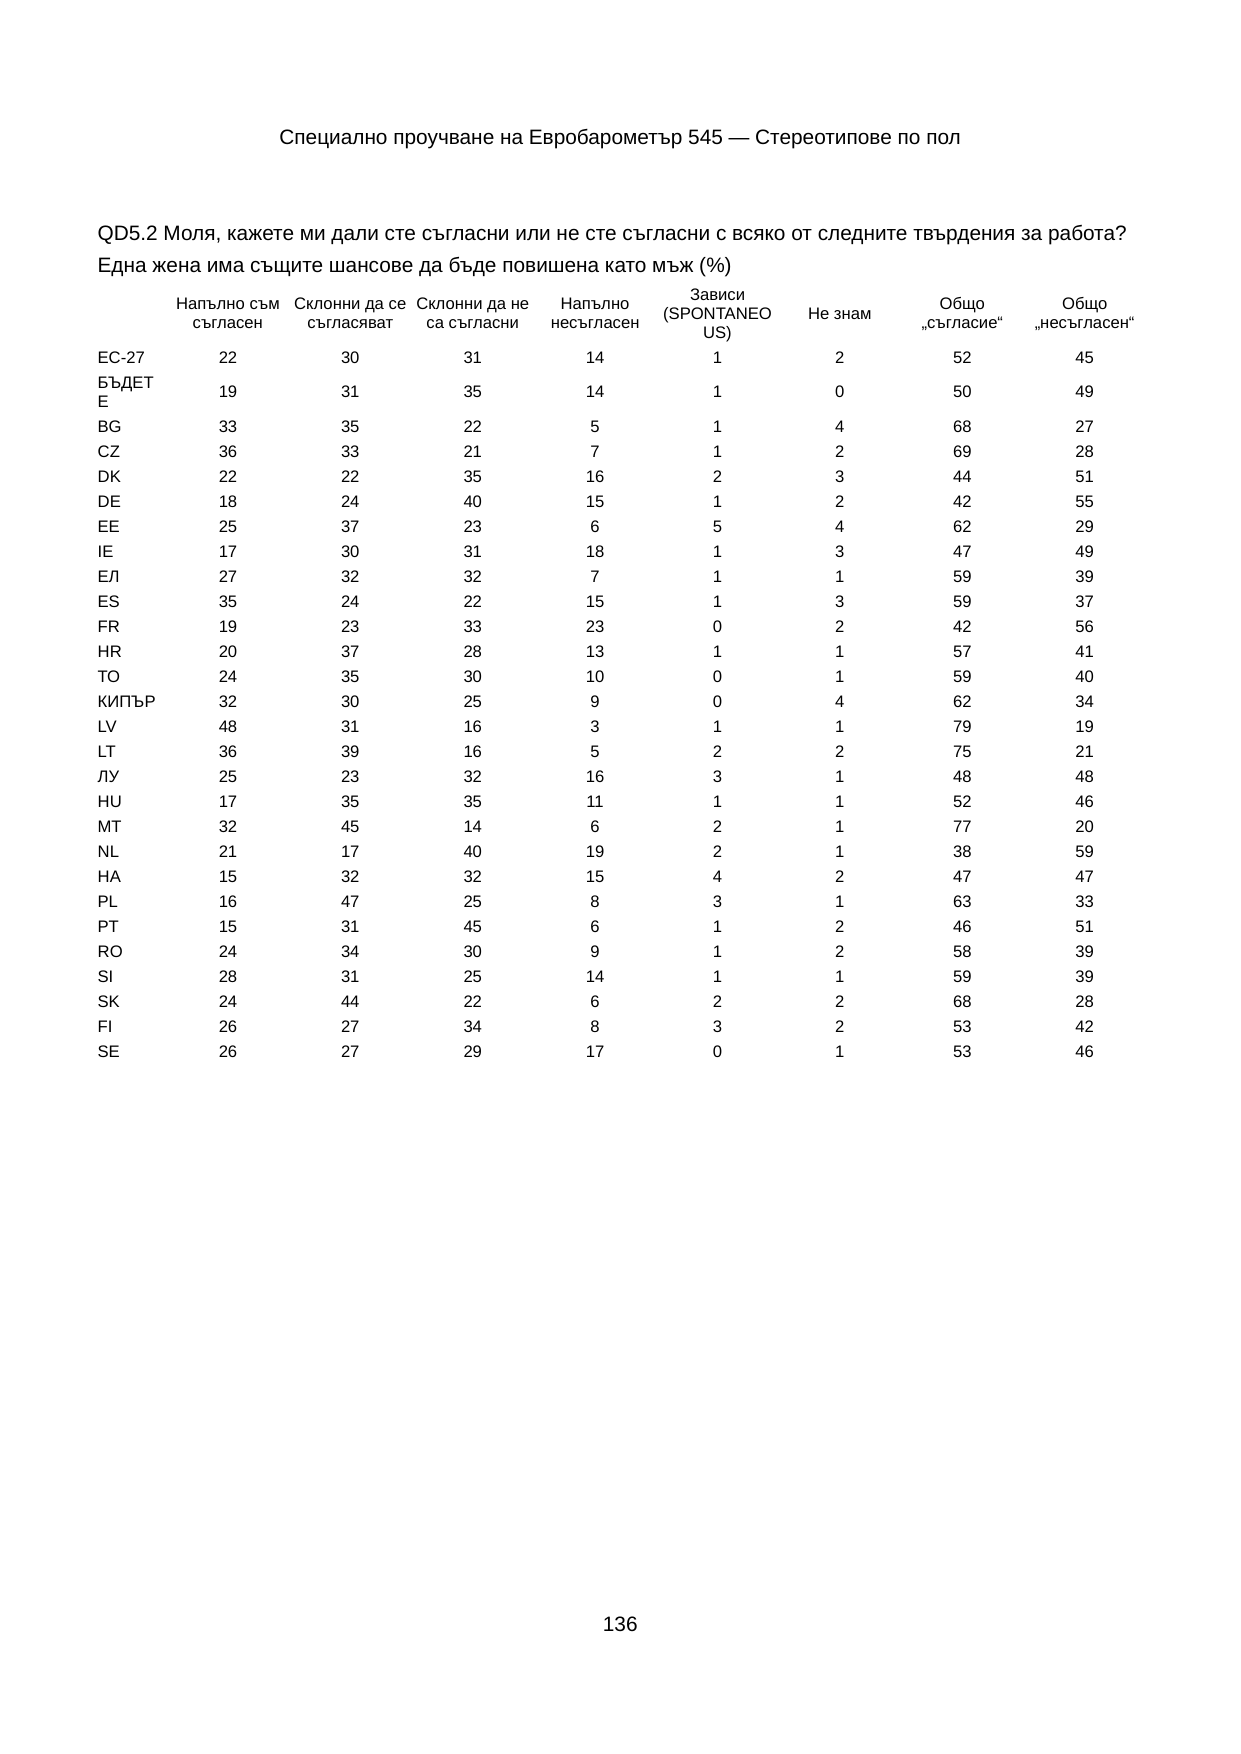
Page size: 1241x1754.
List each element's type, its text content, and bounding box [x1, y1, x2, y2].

table_cell 0 [656, 664, 778, 689]
table_cell PT [95, 914, 166, 939]
table_cell 51 [1023, 914, 1146, 939]
table_cell Зависи (SPONTANEOUS) [656, 281, 778, 345]
table_cell 23 [411, 514, 534, 539]
table_cell 35 [411, 789, 534, 814]
table_cell 24 [289, 589, 411, 614]
table_cell 24 [166, 989, 289, 1014]
table_cell 19 [1023, 714, 1146, 739]
table_cell 16 [534, 764, 656, 789]
table_cell 0 [779, 370, 901, 414]
table_cell FR [95, 614, 166, 639]
table_cell 44 [901, 464, 1023, 489]
table_cell 2 [779, 1014, 901, 1039]
table_cell 3 [656, 764, 778, 789]
table_cell 32 [411, 764, 534, 789]
table_cell 25 [166, 764, 289, 789]
table_cell ЛУ [95, 764, 166, 789]
table_cell 1 [656, 489, 778, 514]
table_cell 1 [656, 564, 778, 589]
table_cell 47 [1023, 864, 1146, 889]
table_cell 30 [289, 689, 411, 714]
table_cell 14 [411, 814, 534, 839]
table_cell 14 [534, 964, 656, 989]
table_cell 19 [166, 370, 289, 414]
table_cell 17 [166, 789, 289, 814]
table_cell 6 [534, 814, 656, 839]
table_cell 34 [289, 939, 411, 964]
table_cell 48 [901, 764, 1023, 789]
table_cell 63 [901, 889, 1023, 914]
table_cell 40 [411, 839, 534, 864]
table_cell 14 [534, 345, 656, 370]
table_cell 33 [289, 439, 411, 464]
table_cell 21 [411, 439, 534, 464]
table_cell LV [95, 714, 166, 739]
table_cell 49 [1023, 370, 1146, 414]
table_cell 15 [534, 589, 656, 614]
table_cell 8 [534, 1014, 656, 1039]
table_cell 32 [166, 689, 289, 714]
table_cell 50 [901, 370, 1023, 414]
table_cell 3 [779, 589, 901, 614]
table_cell 21 [1023, 739, 1146, 764]
table_cell 4 [656, 864, 778, 889]
table_cell 34 [1023, 689, 1146, 714]
table_cell 1 [656, 914, 778, 939]
table_cell 48 [1023, 764, 1146, 789]
table_cell SK [95, 989, 166, 1014]
table_cell Склонни да не са съгласни [411, 281, 534, 345]
table_cell 32 [166, 814, 289, 839]
table_cell 37 [1023, 589, 1146, 614]
table_cell 2 [656, 739, 778, 764]
table_cell 44 [289, 989, 411, 1014]
table_cell 56 [1023, 614, 1146, 639]
table_cell 24 [289, 489, 411, 514]
table_cell 18 [166, 489, 289, 514]
table_cell 59 [901, 564, 1023, 589]
table_cell NL [95, 839, 166, 864]
table_cell 1 [656, 370, 778, 414]
table_cell 26 [166, 1014, 289, 1039]
table_cell Напълно съм съгласен [166, 281, 289, 345]
table_cell 7 [534, 439, 656, 464]
table_cell 6 [534, 914, 656, 939]
table_cell 2 [656, 814, 778, 839]
table_cell 1 [656, 964, 778, 989]
table_cell LT [95, 739, 166, 764]
table_cell 31 [289, 714, 411, 739]
table_cell 5 [534, 414, 656, 439]
table_cell 38 [901, 839, 1023, 864]
table_cell 22 [411, 989, 534, 1014]
table_cell 28 [1023, 989, 1146, 1014]
table_cell 47 [901, 539, 1023, 564]
table_cell 68 [901, 989, 1023, 1014]
table_cell 4 [779, 689, 901, 714]
table_cell [95, 281, 166, 345]
table_cell 16 [411, 739, 534, 764]
table_cell 77 [901, 814, 1023, 839]
table_cell 16 [534, 464, 656, 489]
table_cell 53 [901, 1039, 1023, 1064]
table_cell 39 [1023, 964, 1146, 989]
table_cell 7 [534, 564, 656, 589]
table_cell 0 [656, 1039, 778, 1064]
table_cell 3 [534, 714, 656, 739]
table_cell DE [95, 489, 166, 514]
table_cell БЪДЕТЕ [95, 370, 166, 414]
table_cell 35 [411, 464, 534, 489]
table_cell 9 [534, 689, 656, 714]
table_cell 59 [901, 664, 1023, 689]
table_cell 26 [166, 1039, 289, 1064]
table_cell 1 [656, 414, 778, 439]
table_cell 1 [779, 964, 901, 989]
table_cell 40 [1023, 664, 1146, 689]
table_cell 28 [1023, 439, 1146, 464]
table_cell 45 [1023, 345, 1146, 370]
table_cell 59 [901, 589, 1023, 614]
table_cell 45 [289, 814, 411, 839]
table_cell ЕЛ [95, 564, 166, 589]
table_cell 3 [779, 464, 901, 489]
table_cell 1 [656, 639, 778, 664]
table_cell 48 [166, 714, 289, 739]
table_cell HR [95, 639, 166, 664]
table_cell Не знам [779, 281, 901, 345]
table_cell 57 [901, 639, 1023, 664]
table_cell PL [95, 889, 166, 914]
table_cell 10 [534, 664, 656, 689]
table_cell 69 [901, 439, 1023, 464]
table_cell 32 [411, 864, 534, 889]
table_cell 1 [779, 639, 901, 664]
table_cell КИПЪР [95, 689, 166, 714]
table_cell 8 [534, 889, 656, 914]
table_cell 58 [901, 939, 1023, 964]
table_cell 1 [656, 714, 778, 739]
table_cell 20 [1023, 814, 1146, 839]
table_cell RO [95, 939, 166, 964]
table_cell 47 [901, 864, 1023, 889]
table_cell 23 [534, 614, 656, 639]
table_cell 25 [166, 514, 289, 539]
table_cell 1 [779, 839, 901, 864]
table_cell ЕС-27 [95, 345, 166, 370]
table_cell 15 [166, 914, 289, 939]
table_cell 34 [411, 1014, 534, 1039]
table_cell 53 [901, 1014, 1023, 1039]
table_cell 52 [901, 345, 1023, 370]
table_cell 19 [166, 614, 289, 639]
table_cell SI [95, 964, 166, 989]
table_cell 28 [411, 639, 534, 664]
table_cell ES [95, 589, 166, 614]
table_cell 30 [289, 539, 411, 564]
table_cell 1 [656, 589, 778, 614]
table_cell 2 [779, 914, 901, 939]
table_cell 25 [411, 964, 534, 989]
table_cell 23 [289, 614, 411, 639]
table_cell 1 [656, 939, 778, 964]
table_cell 33 [1023, 889, 1146, 914]
table_cell 28 [166, 964, 289, 989]
table_cell 17 [534, 1039, 656, 1064]
table_cell НА [95, 864, 166, 889]
table_cell 2 [779, 439, 901, 464]
table_cell Една жена има същите шансове да бъде повишена като мъж (%) [95, 249, 1146, 281]
table_cell ТО [95, 664, 166, 689]
table_cell 46 [901, 914, 1023, 939]
table_cell 49 [1023, 539, 1146, 564]
table_cell 31 [411, 345, 534, 370]
table_cell 75 [901, 739, 1023, 764]
table_cell 39 [289, 739, 411, 764]
table_cell 19 [534, 839, 656, 864]
table_cell 16 [411, 714, 534, 739]
table_cell 33 [411, 614, 534, 639]
table_cell 2 [656, 839, 778, 864]
table_cell 24 [166, 664, 289, 689]
table_cell 14 [534, 370, 656, 414]
table_cell 1 [779, 764, 901, 789]
table_cell 59 [1023, 839, 1146, 864]
table_cell DK [95, 464, 166, 489]
table_cell 40 [411, 489, 534, 514]
table_cell 35 [289, 789, 411, 814]
table_cell 41 [1023, 639, 1146, 664]
table_cell 1 [779, 1039, 901, 1064]
table_cell 59 [901, 964, 1023, 989]
table_cell 36 [166, 439, 289, 464]
table_cell 1 [779, 564, 901, 589]
table_cell 39 [1023, 564, 1146, 589]
table_cell 18 [534, 539, 656, 564]
table_cell HU [95, 789, 166, 814]
table_cell 1 [656, 439, 778, 464]
table_cell BG [95, 414, 166, 439]
table_cell 33 [166, 414, 289, 439]
table_cell 32 [289, 864, 411, 889]
table_cell 2 [779, 614, 901, 639]
table_cell 1 [656, 345, 778, 370]
table_cell 46 [1023, 1039, 1146, 1064]
table_cell 1 [779, 664, 901, 689]
table_cell 11 [534, 789, 656, 814]
table_cell 27 [166, 564, 289, 589]
table_cell 30 [411, 664, 534, 689]
table_cell 22 [411, 589, 534, 614]
table_cell 22 [166, 345, 289, 370]
table_cell 51 [1023, 464, 1146, 489]
table_cell 79 [901, 714, 1023, 739]
table_cell 17 [166, 539, 289, 564]
table_cell 2 [656, 464, 778, 489]
table_cell 2 [779, 939, 901, 964]
table_cell IE [95, 539, 166, 564]
table_cell 22 [411, 414, 534, 439]
table_cell 36 [166, 739, 289, 764]
table_cell 31 [289, 370, 411, 414]
table_cell 25 [411, 689, 534, 714]
table_cell 52 [901, 789, 1023, 814]
table_cell CZ [95, 439, 166, 464]
table_cell 2 [779, 864, 901, 889]
table_cell 25 [411, 889, 534, 914]
table_cell 20 [166, 639, 289, 664]
table_cell 42 [901, 614, 1023, 639]
table_cell 16 [166, 889, 289, 914]
table_header QD5.2 Моля, кажете ми дали сте съгласни или не сте съгласни с всяко от следните твърдения за работа? [95, 217, 1146, 249]
table_cell 3 [656, 1014, 778, 1039]
table_cell 62 [901, 514, 1023, 539]
table_cell 2 [779, 989, 901, 1014]
table_cell 32 [411, 564, 534, 589]
table_cell 35 [166, 589, 289, 614]
table_cell 1 [779, 814, 901, 839]
table_cell Напълно несъгласен [534, 281, 656, 345]
table_cell EE [95, 514, 166, 539]
table_cell 5 [656, 514, 778, 539]
table_cell 3 [656, 889, 778, 914]
table_cell 35 [289, 414, 411, 439]
table_cell 0 [656, 689, 778, 714]
table_cell 4 [779, 514, 901, 539]
table_cell 27 [289, 1014, 411, 1039]
table_cell 47 [289, 889, 411, 914]
table_cell 1 [779, 714, 901, 739]
table_cell 13 [534, 639, 656, 664]
table_cell 24 [166, 939, 289, 964]
table_cell 22 [166, 464, 289, 489]
table_cell 29 [411, 1039, 534, 1064]
table_cell 1 [656, 789, 778, 814]
table_cell 35 [411, 370, 534, 414]
table_cell 17 [289, 839, 411, 864]
table_cell 37 [289, 639, 411, 664]
table_cell 3 [779, 539, 901, 564]
table_cell 45 [411, 914, 534, 939]
table_cell 15 [534, 864, 656, 889]
table_cell 31 [411, 539, 534, 564]
table_cell 2 [779, 739, 901, 764]
table_cell Общо „несъгласен“ [1023, 281, 1146, 345]
table_cell 1 [779, 889, 901, 914]
table_cell 1 [656, 539, 778, 564]
table_cell 27 [1023, 414, 1146, 439]
table_cell 42 [901, 489, 1023, 514]
table_cell 46 [1023, 789, 1146, 814]
table_cell 31 [289, 914, 411, 939]
table_cell 39 [1023, 939, 1146, 964]
table_cell 55 [1023, 489, 1146, 514]
table_cell FI [95, 1014, 166, 1039]
table_cell 42 [1023, 1014, 1146, 1039]
table_cell 15 [534, 489, 656, 514]
table_cell 6 [534, 514, 656, 539]
table_cell 29 [1023, 514, 1146, 539]
table_cell 4 [779, 414, 901, 439]
table_cell 27 [289, 1039, 411, 1064]
table_cell 68 [901, 414, 1023, 439]
table_cell 30 [289, 345, 411, 370]
table_cell 23 [289, 764, 411, 789]
table_cell 6 [534, 989, 656, 1014]
table_cell Общо „съгласие“ [901, 281, 1023, 345]
table_cell 0 [656, 614, 778, 639]
table_cell 21 [166, 839, 289, 864]
table_cell Склонни да се съгласяват [289, 281, 411, 345]
table_cell SE [95, 1039, 166, 1064]
table_cell 35 [289, 664, 411, 689]
table_cell 1 [779, 789, 901, 814]
table_cell MT [95, 814, 166, 839]
table_cell 30 [411, 939, 534, 964]
table_cell 22 [289, 464, 411, 489]
table_cell 15 [166, 864, 289, 889]
table_cell 9 [534, 939, 656, 964]
table_cell 32 [289, 564, 411, 589]
table_cell 2 [779, 489, 901, 514]
table_cell 2 [656, 989, 778, 1014]
table_cell 62 [901, 689, 1023, 714]
table_cell 37 [289, 514, 411, 539]
table_cell 31 [289, 964, 411, 989]
table_cell 5 [534, 739, 656, 764]
table_cell 2 [779, 345, 901, 370]
